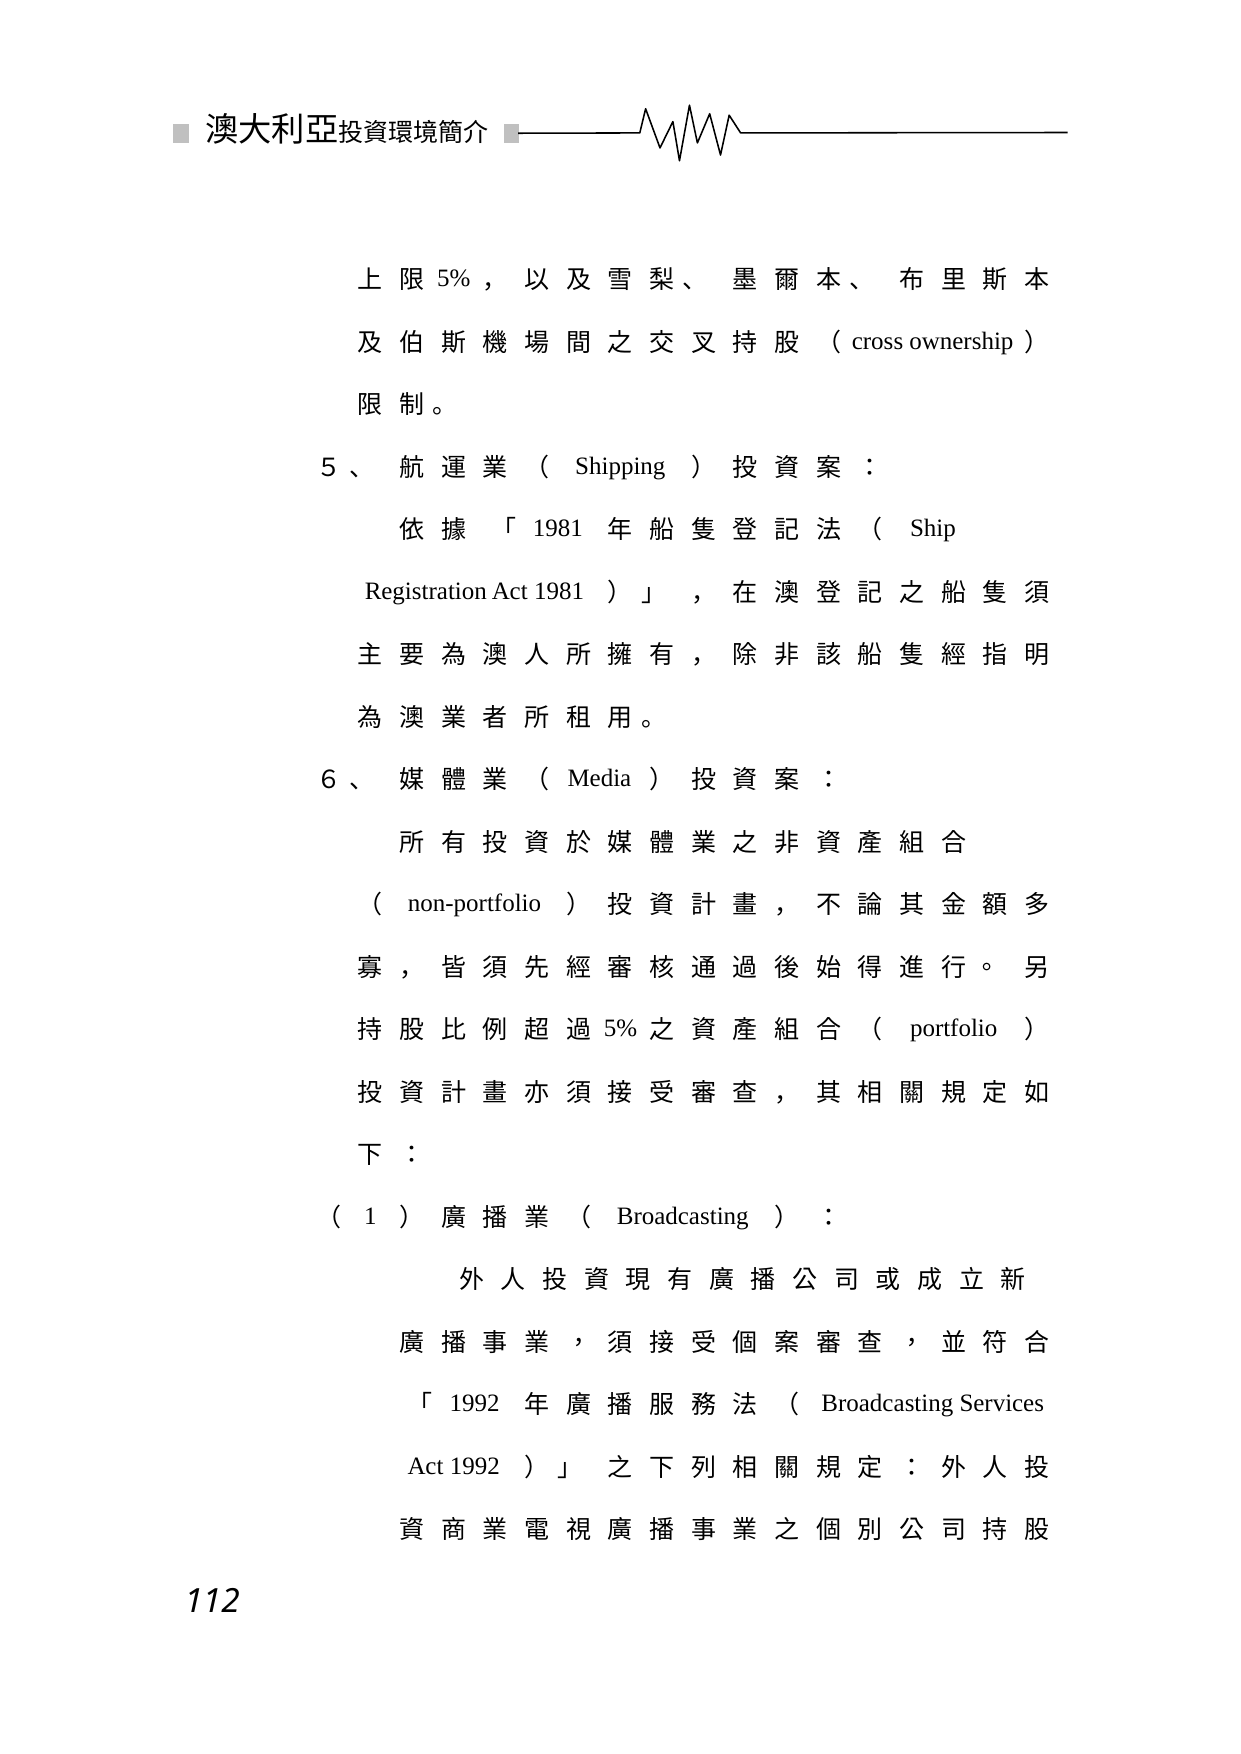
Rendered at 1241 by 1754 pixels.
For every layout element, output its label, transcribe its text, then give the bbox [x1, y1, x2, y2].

text 上限5%，以及雪梨、墨爾本、布里斯本及伯斯機場間之交叉持股（cross ownership）限制。 [330, 236, 1058, 424]
text 依據「1981年船隻登記法（Ship Registration Act 1981）」，在澳登記之船隻須主要為澳人所擁有，除非該船隻經指明為澳業者所租用。 [330, 486, 1058, 736]
text （1）廣播業（Broadcasting）： [306, 1174, 1058, 1236]
text ６、媒體業（Media）投資案： [281, 736, 1058, 799]
text 外人投資現有廣播公司或成立新廣播事業，須接受個案審查，並符合「1992年廣播服務法（Broadcasting Services Act 1992）」之下列相關規定：外人投資商業電視廣播事業之個別公司持股 [306, 1236, 1058, 1549]
text ５、航運業（Shipping）投資案： [281, 424, 1058, 486]
text 所有投資於媒體業之非資產組合（non-portfolio）投資計畫，不論其金額多寡，皆須先經審核通過後始得進行。另持股比例超過5%之資產組合（portfolio）投資計畫亦須接受審查，其相關規定如下： [330, 799, 1058, 1174]
